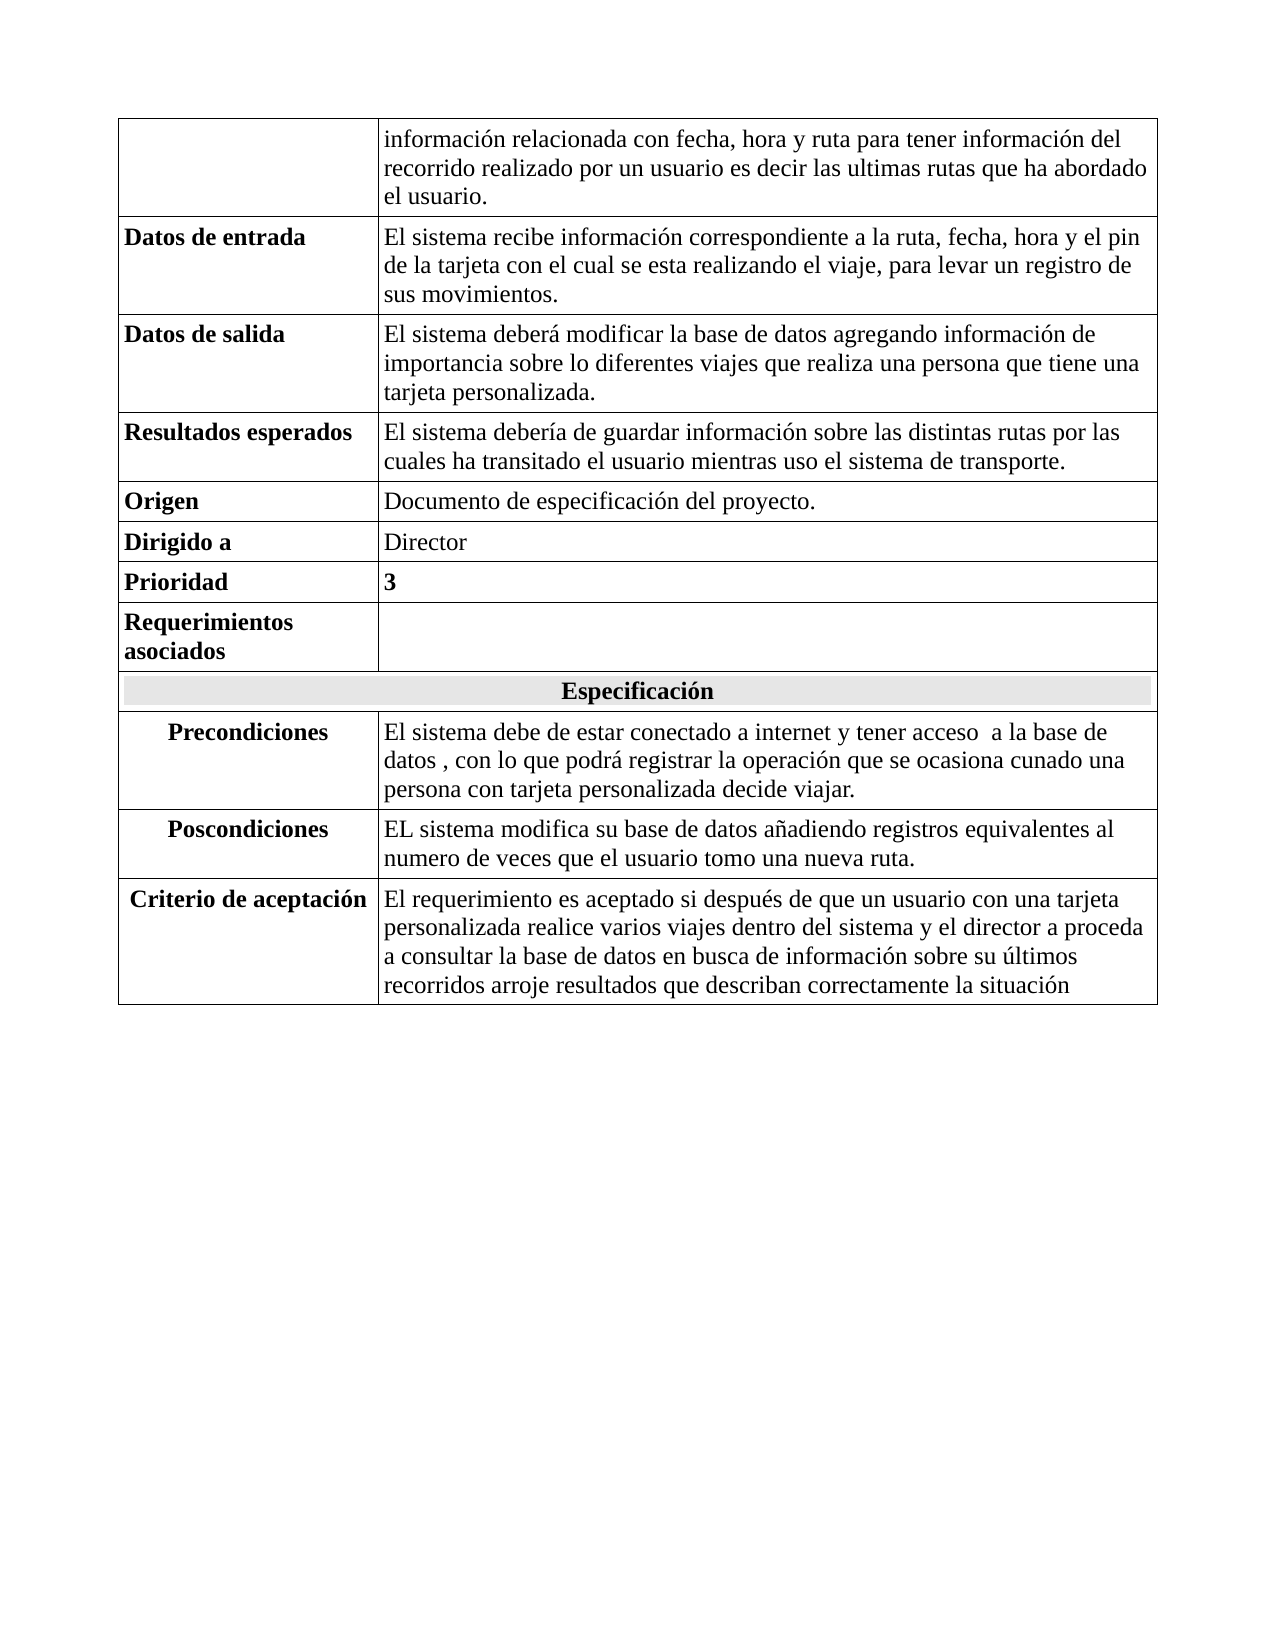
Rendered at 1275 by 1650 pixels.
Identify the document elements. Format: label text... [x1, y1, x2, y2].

table_cell Documento de especificación del proyecto. [379, 482, 1157, 521]
table_cell El requerimiento es aceptado si después de que un usuario con una tarjeta personalizada realice varios viajes dentro del sistema y el director a proceda a consultar la base de datos en busca de información sobre su últimos recorridos arroje resultados que describan correctamente la situación [379, 879, 1157, 1004]
table_cell Dirigido a [119, 522, 378, 561]
table_cell [379, 603, 1157, 671]
table_cell Origen [119, 482, 378, 521]
table_cell [119, 119, 378, 216]
table_cell 3 [379, 562, 1157, 602]
table_cell Prioridad [119, 562, 378, 602]
table_cell Especificación [119, 672, 1157, 711]
table_cell El sistema debería de guardar información sobre las distintas rutas por las cuales ha transitado el usuario mientras uso el sistema de transporte. [379, 413, 1157, 481]
table_cell Poscondiciones [119, 810, 378, 878]
table_cell Criterio de aceptación [119, 879, 378, 1004]
table_cell Datos de entrada [119, 217, 378, 314]
table_cell El sistema debe de estar conectado a internet y tener acceso a la base de datos , con lo que podrá registrar la operación que se ocasiona cunado una persona con tarjeta personalizada decide viajar. [379, 712, 1157, 809]
table_cell Resultados esperados [119, 413, 378, 481]
table_cell Datos de salida [119, 315, 378, 412]
table_cell información relacionada con fecha, hora y ruta para tener información del recorrido realizado por un usuario es decir las ultimas rutas que ha abordado el usuario. [379, 119, 1157, 216]
table_cell Requerimientos asociados [119, 603, 378, 671]
table_cell Director [379, 522, 1157, 561]
table_cell El sistema deberá modificar la base de datos agregando información de importancia sobre lo diferentes viajes que realiza una persona que tiene una tarjeta personalizada. [379, 315, 1157, 412]
table_cell EL sistema modifica su base de datos añadiendo registros equivalentes al numero de veces que el usuario tomo una nueva ruta. [379, 810, 1157, 878]
table_cell Precondiciones [119, 712, 378, 809]
table_cell El sistema recibe información correspondiente a la ruta, fecha, hora y el pin de la tarjeta con el cual se esta realizando el viaje, para levar un registro de sus movimientos. [379, 217, 1157, 314]
